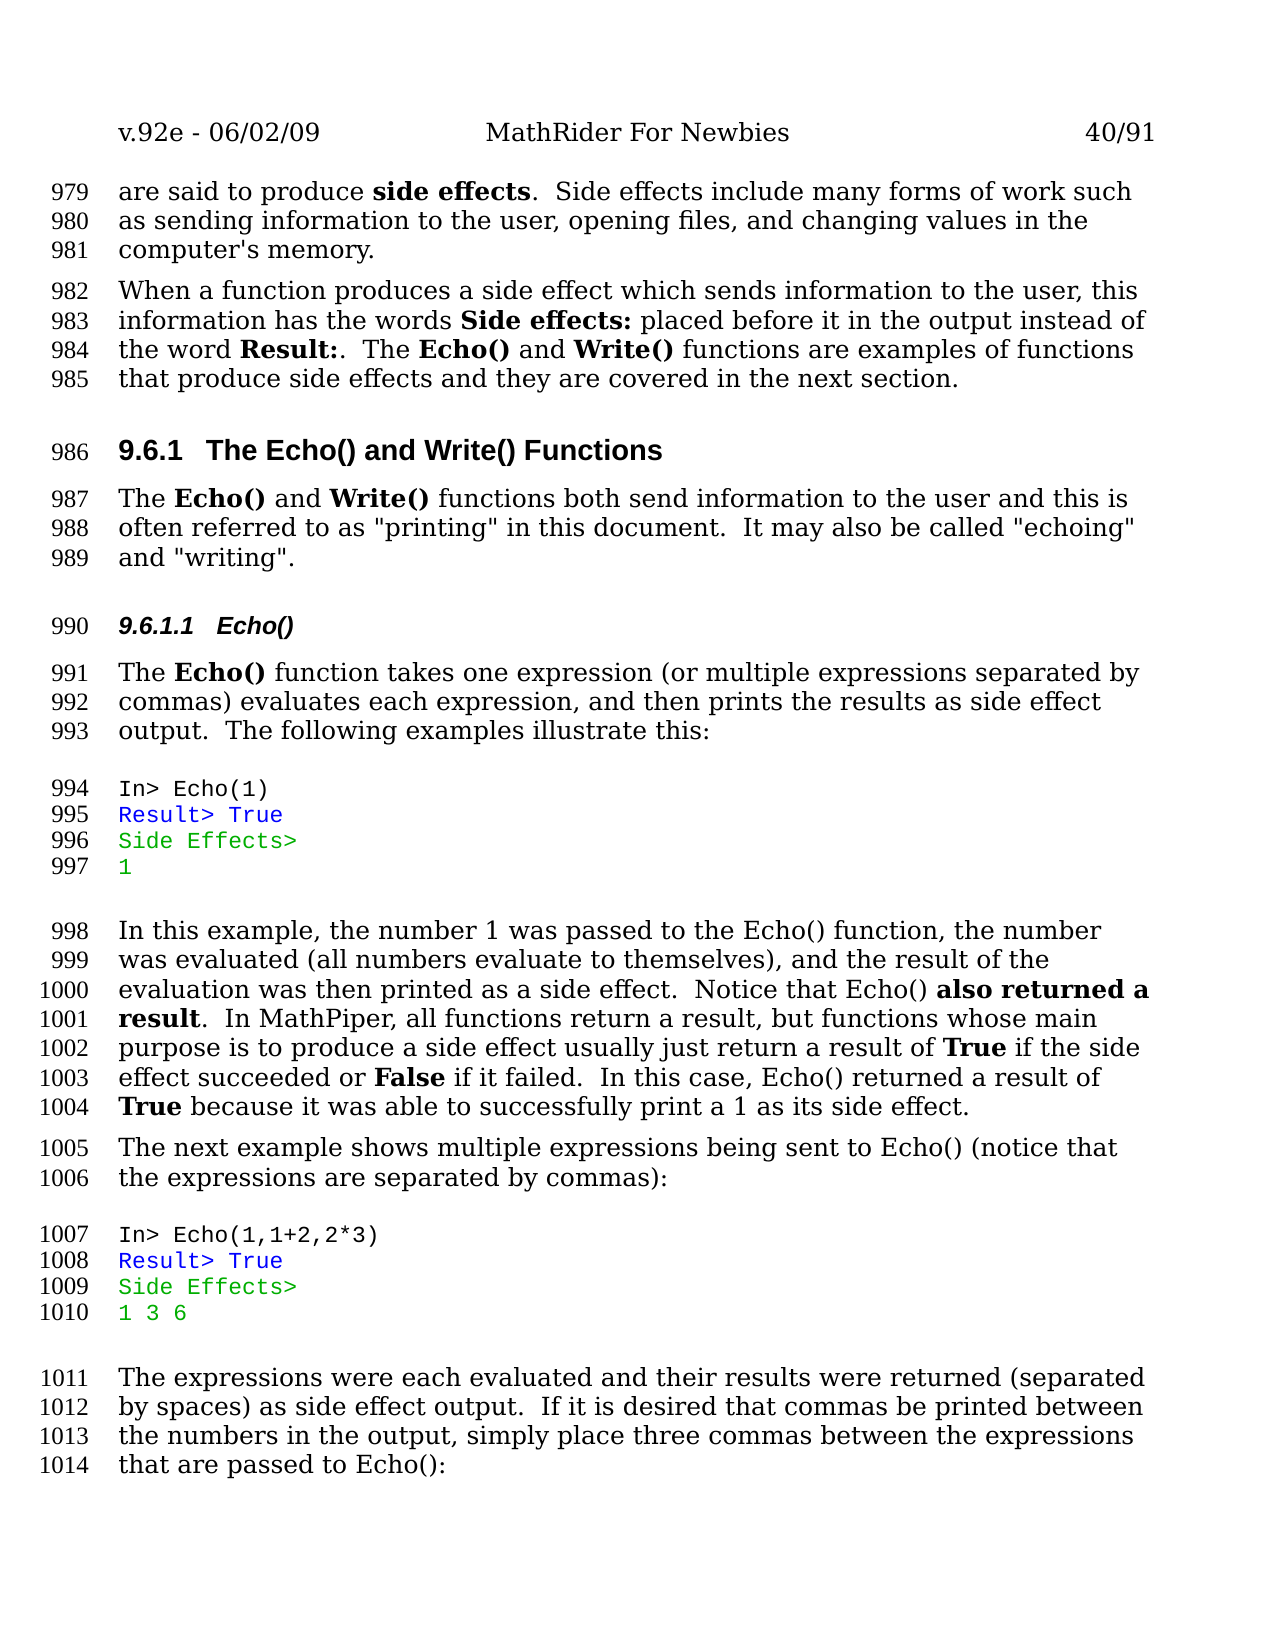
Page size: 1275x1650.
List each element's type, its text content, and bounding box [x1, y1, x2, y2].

subtitle Echo() [118, 611, 1157, 639]
text Side Effects> [118, 1276, 1157, 1302]
text In this example, the number 1 was passed to the Echo() function, the number was evaluated (all numbers evaluate to themselves), and the result of the evaluation was then printed as a side effect. Notice that Echo() also returned a result. In MathPiper, all functions return a result, but functions whose main purpose is to produce a side effect usually just return a result of True if the side effect succeeded or False if it failed. In this case, Echo() returned a result of True because it was able to successfully print a 1 as its side effect. [118, 916, 1157, 1121]
text The next example shows multiple expressions being sent to Echo() (notice that the expressions are separated by commas): [118, 1133, 1157, 1192]
text 1 [118, 855, 1157, 881]
text The Echo() and Write() functions both send information to the user and this is often referred to as "printing" in this document. It may also be called "echoing" and "writing". [118, 484, 1157, 572]
text In> Echo(1) [118, 777, 1157, 803]
text Result> True [118, 803, 1157, 829]
text In> Echo(1,1+2,2*3) [118, 1224, 1157, 1250]
text Result> True [118, 1250, 1157, 1276]
text 1 3 6 [118, 1302, 1157, 1328]
text When a function produces a side effect which sends information to the user, this information has the words Side effects: placed before it in the output instead of the word Result:. The Echo() and Write() functions are examples of functions that produce side effects and they are covered in the next section. [118, 277, 1157, 394]
subtitle The Echo() and Write() Functions [118, 433, 1157, 466]
text The expressions were each evaluated and their results were returned (separated by spaces) as side effect output. If it is desired that commas be printed between the numbers in the output, simply place three commas between the expressions that are passed to Echo(): [118, 1363, 1157, 1479]
text Side Effects> [118, 829, 1157, 855]
text are said to produce side effects. Side effects include many forms of work such as sending information to the user, opening files, and changing values in the computer's memory. [118, 177, 1157, 264]
text The Echo() function takes one expression (or multiple expressions separated by commas) evaluates each expression, and then prints the results as side effect output. The following examples illustrate this: [118, 658, 1157, 745]
